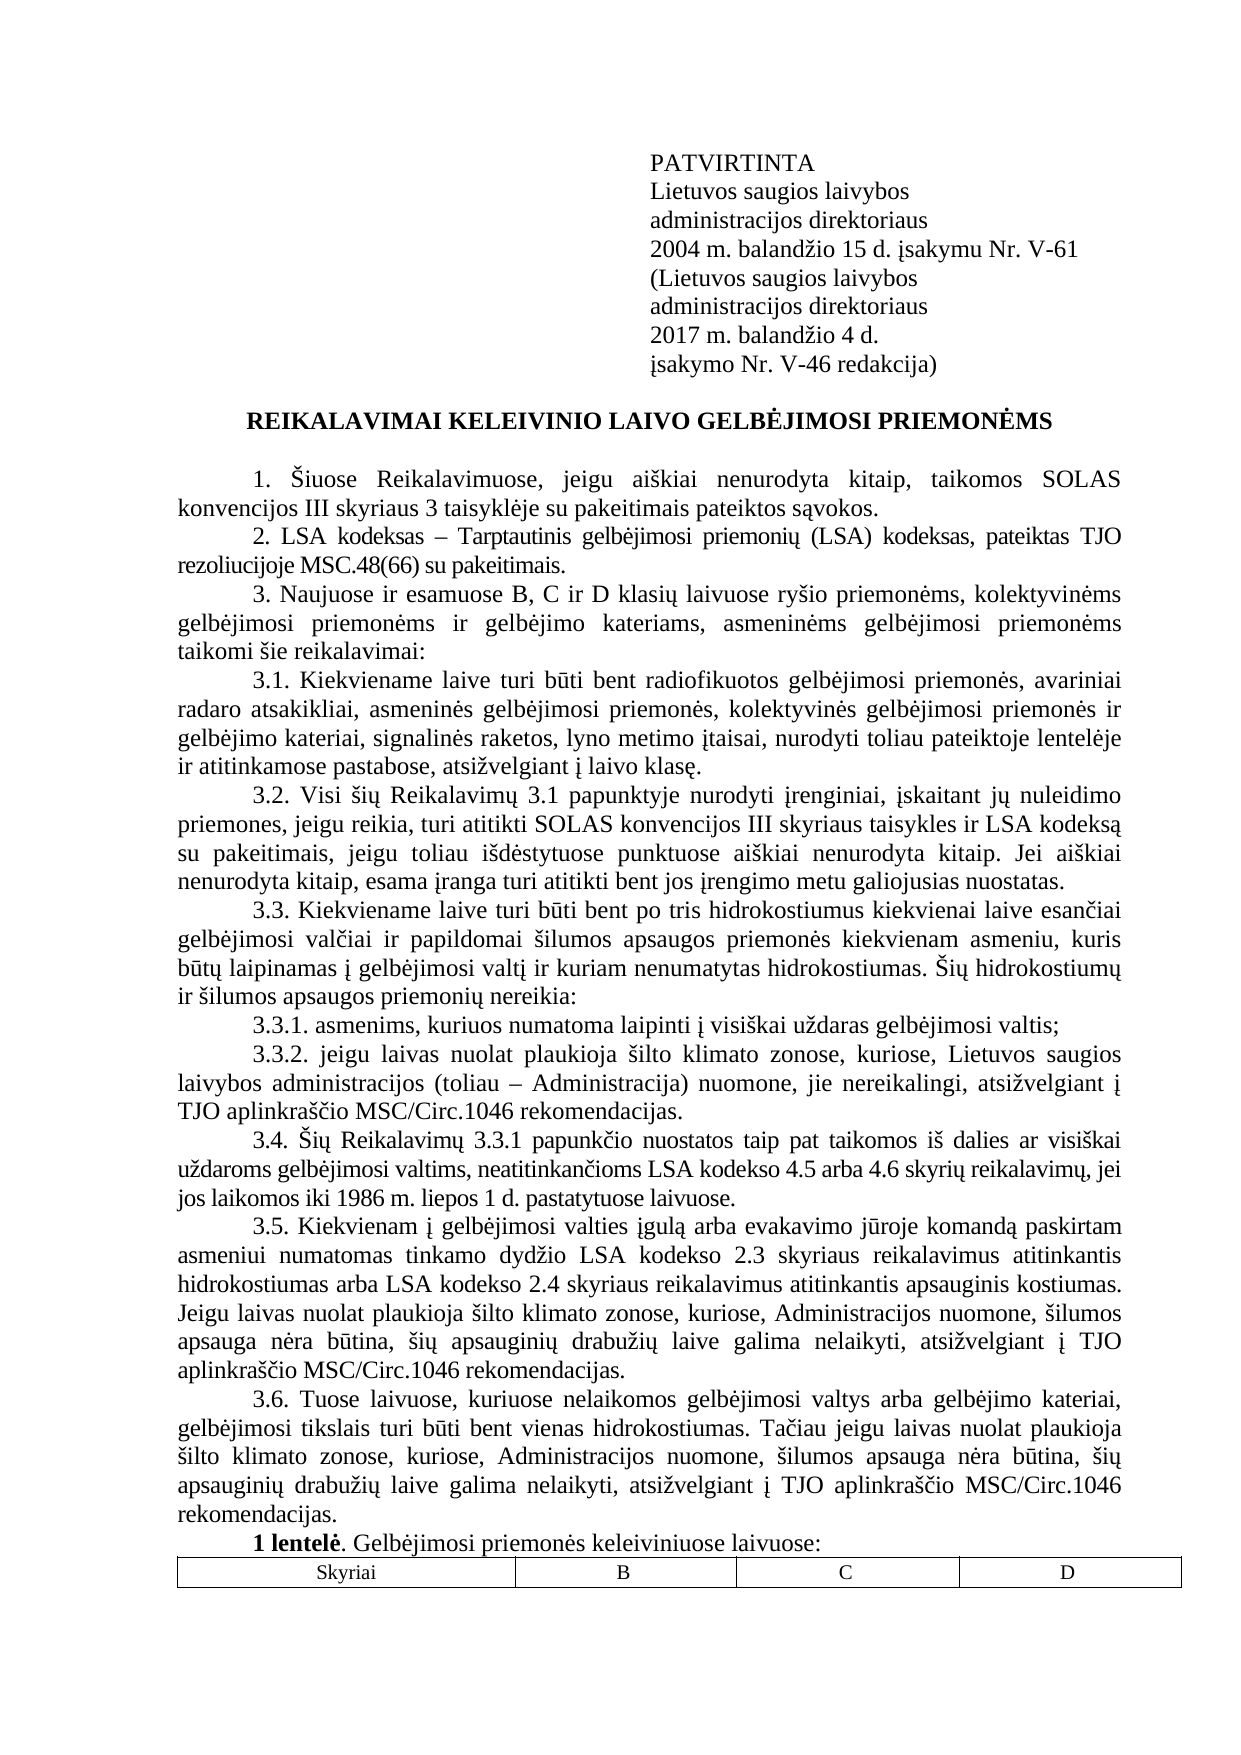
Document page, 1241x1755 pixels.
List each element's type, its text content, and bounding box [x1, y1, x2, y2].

text administracijos direktoriaus [650, 205, 1122, 234]
text REIKALAVIMAI KELEIVINIO LAIVO GELBĖJIMOSI PRIEMONĖMS [177, 406, 1122, 435]
text 3.3.1. asmenims, kuriuos numatoma laipinti į visiškai uždaras gelbėjimosi valtis; [177, 1010, 1122, 1039]
text 2004 m. balandžio 15 d. įsakymu Nr. V-61 [650, 234, 1122, 263]
text PATVIRTINTA [650, 148, 1122, 176]
text 3.6. Tuose laivuose, kuriuose nelaikomos gelbėjimosi valtys arba gelbėjimo kateriai, gelbėjimosi tikslais turi būti bent vienas hidrokostiumas. Tačiau jeigu laivas nuolat plaukioja šilto klimato zonose, kuriose, Administracijos nuomone, šilumos apsauga nėra būtina, šių apsauginių drabužių laive galima nelaikyti, atsižvelgiant į TJO aplinkraščio MSC/Circ.1046 rekomendacijas. [177, 1384, 1122, 1528]
text (Lietuvos saugios laivybos [650, 263, 1122, 291]
text 1 lentelė. Gelbėjimosi priemonės keleiviniuose laivuose: [177, 1528, 1122, 1556]
text 3. Naujuose ir esamuose B, C ir D klasių laivuose ryšio priemonėms, kolektyvinėms gelbėjimosi priemonėms ir gelbėjimo kateriams, asmeninėms gelbėjimosi priemonėms taikomi šie reikalavimai: [177, 579, 1122, 665]
text Lietuvos saugios laivybos [650, 176, 1122, 205]
text administracijos direktoriaus [650, 291, 1122, 320]
table_header D [960, 1558, 1181, 1587]
table_header Skyriai [178, 1558, 515, 1587]
text įsakymo Nr. V-46 redakcija) [650, 349, 1122, 378]
text 3.1. Kiekviename laive turi būti bent radiofikuotos gelbėjimosi priemonės, avariniai radaro atsakikliai, asmeninės gelbėjimosi priemonės, kolektyvinės gelbėjimosi priemonės ir gelbėjimo kateriai, signalinės raketos, lyno metimo įtaisai, nurodyti toliau pateiktoje lentelėje ir atitinkamose pastabose, atsižvelgiant į laivo klasę. [177, 665, 1122, 780]
text 2. LSA kodeksas – Tarptautinis gelbėjimosi priemonių (LSA) kodeksas, pateiktas TJO rezoliucijoje MSC.48(66) su pakeitimais. [177, 521, 1122, 579]
text 3.3. Kiekviename laive turi būti bent po tris hidrokostiumus kiekvienai laive esančiai gelbėjimosi valčiai ir papildomai šilumos apsaugos priemonės kiekvienam asmeniu, kuris būtų laipinamas į gelbėjimosi valtį ir kuriam nenumatytas hidrokostiumas. Šių hidrokostiumų ir šilumos apsaugos priemonių nereikia: [177, 895, 1122, 1010]
text 2017 m. balandžio 4 d. [650, 320, 1122, 349]
text 3.5. Kiekvienam į gelbėjimosi valties įgulą arba evakavimo jūroje komandą paskirtam asmeniui numatomas tinkamo dydžio LSA kodekso 2.3 skyriaus reikalavimus atitinkantis hidrokostiumas arba LSA kodekso 2.4 skyriaus reikalavimus atitinkantis apsauginis kostiumas. Jeigu laivas nuolat plaukioja šilto klimato zonose, kuriose, Administracijos nuomone, šilumos apsauga nėra būtina, šių apsauginių drabužių laive galima nelaikyti, atsižvelgiant į TJO aplinkraščio MSC/Circ.1046 rekomendacijas. [177, 1211, 1122, 1384]
table_header B [516, 1558, 736, 1587]
text 3.2. Visi šių Reikalavimų 3.1 papunktyje nurodyti įrenginiai, įskaitant jų nuleidimo priemones, jeigu reikia, turi atitikti SOLAS konvencijos III skyriaus taisykles ir LSA kodeksą su pakeitimais, jeigu toliau išdėstytuose punktuose aiškiai nenurodyta kitaip. Jei aiškiai nenurodyta kitaip, esama įranga turi atitikti bent jos įrengimo metu galiojusias nuostatas. [177, 780, 1122, 895]
text 1. Šiuose Reikalavimuose, jeigu aiškiai nenurodyta kitaip, taikomos SOLAS konvencijos III skyriaus 3 taisyklėje su pakeitimais pateiktos sąvokos. [177, 464, 1122, 521]
text 3.4. Šių Reikalavimų 3.3.1 papunkčio nuostatos taip pat taikomos iš dalies ar visiškai uždaroms gelbėjimosi valtims, neatitinkančioms LSA kodekso 4.5 arba 4.6 skyrių reikalavimų, jei jos laikomos iki 1986 m. liepos 1 d. pastatytuose laivuose. [177, 1125, 1122, 1211]
table_header C [737, 1558, 959, 1587]
text 3.3.2. jeigu laivas nuolat plaukioja šilto klimato zonose, kuriose, Lietuvos saugios laivybos administracijos (toliau – Administracija) nuomone, jie nereikalingi, atsižvelgiant į TJO aplinkraščio MSC/Circ.1046 rekomendacijas. [177, 1039, 1122, 1125]
